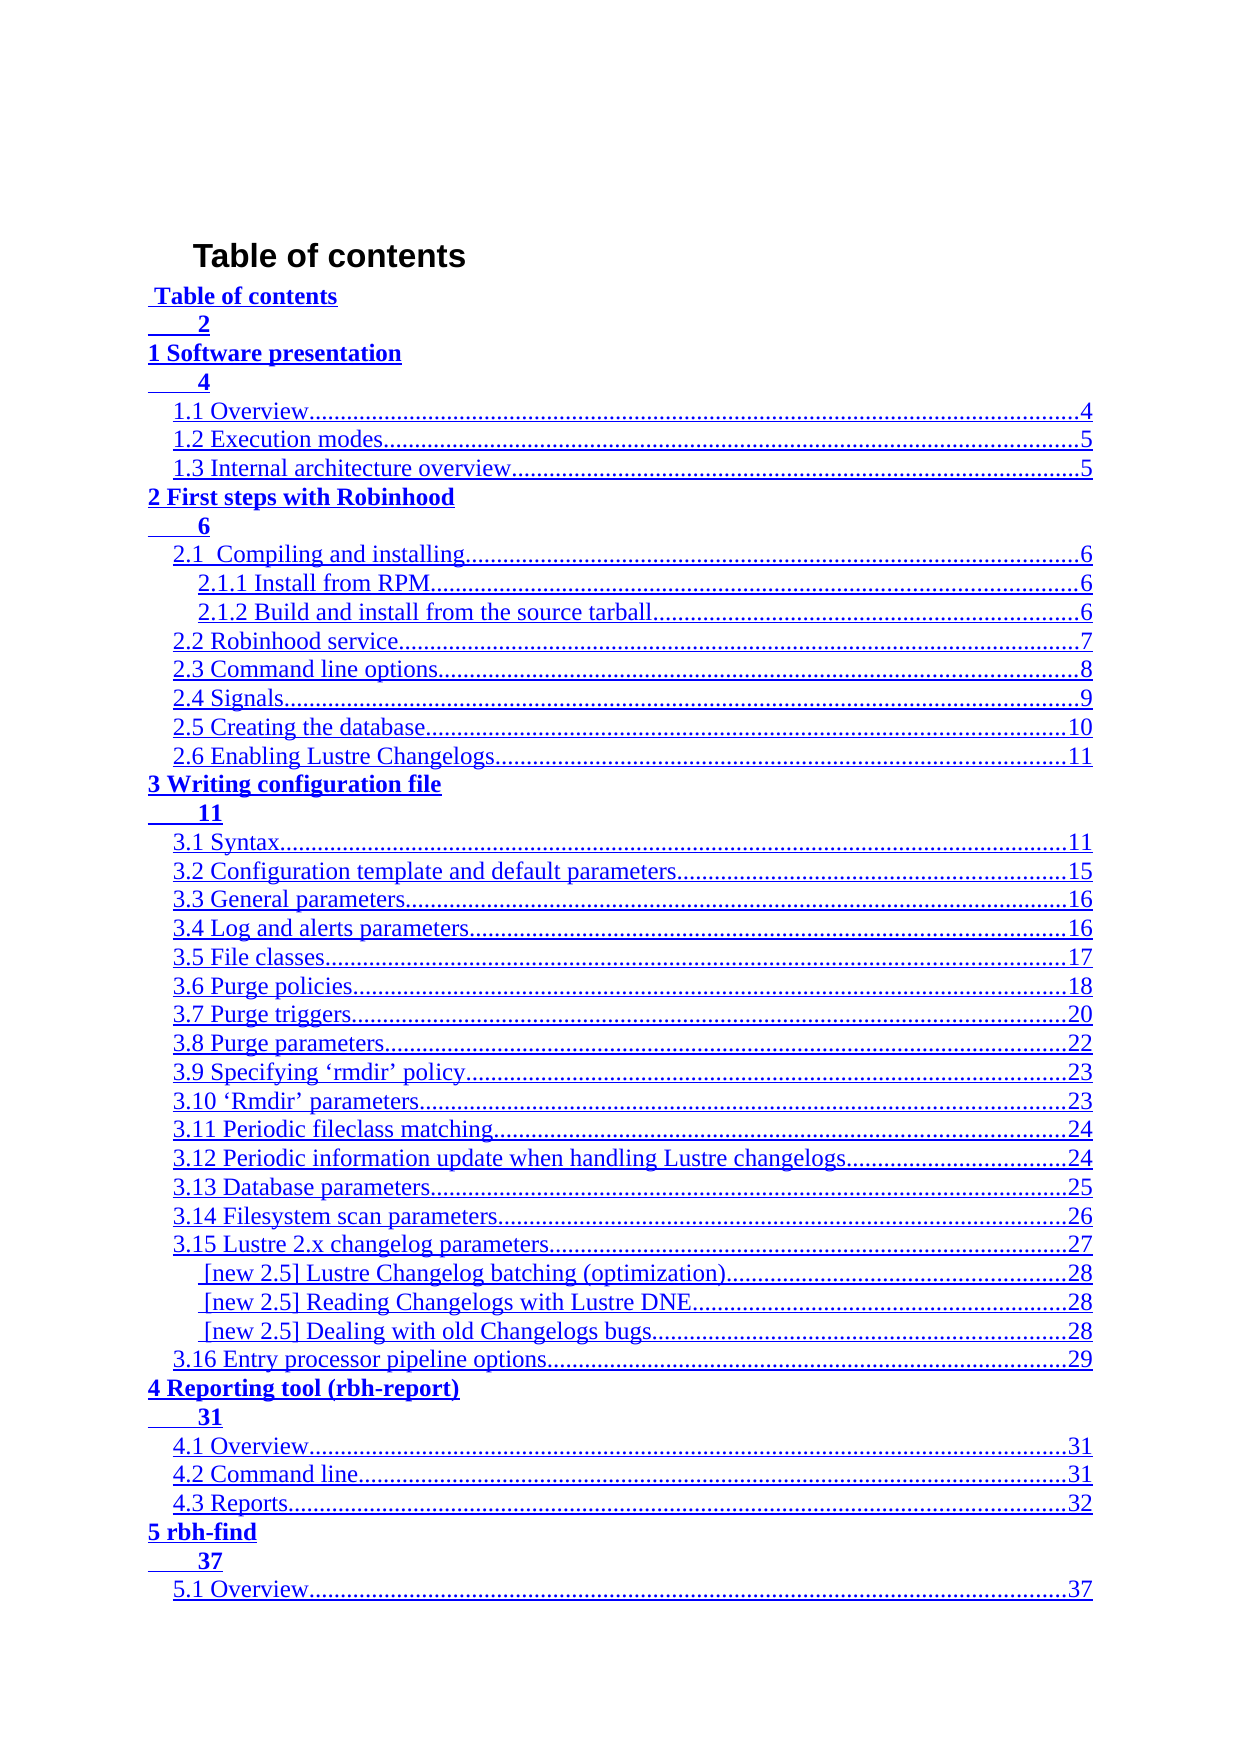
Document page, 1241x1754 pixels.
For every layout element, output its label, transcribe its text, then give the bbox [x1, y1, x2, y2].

text 3.11 Periodic fileclass matching 24 [173, 1114, 1093, 1139]
text 3.10 ‘Rmdir’ parameters 23 [173, 1086, 1093, 1111]
text 1.3 Internal architecture overview 5 [173, 453, 1093, 478]
text 3.5 File classes 17 [173, 942, 1093, 967]
text Table of contents 2 [148, 281, 1093, 338]
text 2.3 Command line options 8 [173, 654, 1093, 679]
text 4.2 Command line 31 [173, 1459, 1093, 1484]
text 3.4 Log and alerts parameters 16 [173, 913, 1093, 938]
text 5.1 Overview 37 [173, 1574, 1093, 1599]
text 3.14 Filesystem scan parameters 26 [173, 1201, 1093, 1226]
text 3.3 General parameters 16 [173, 884, 1093, 909]
text 1.2 Execution modes 5 [173, 424, 1093, 449]
text 3.7 Purge triggers 20 [173, 999, 1093, 1024]
text 1.1 Overview 4 [173, 396, 1093, 421]
text 4.3 Reports 32 [173, 1488, 1093, 1513]
text 1 Software presentation 4 [148, 338, 1093, 396]
text 2.1.1 Install from RPM 6 [198, 568, 1093, 593]
text 2.5 Creating the database 10 [173, 712, 1093, 737]
text 4.1 Overview 31 [173, 1431, 1093, 1456]
text 3.2 Configuration template and default parameters 15 [173, 856, 1093, 881]
subtitle Table of contents [148, 236, 1093, 274]
text [new 2.5] Reading Changelogs with Lustre DNE 28 [198, 1287, 1093, 1312]
text [new 2.5] Dealing with old Changelogs bugs 28 [198, 1316, 1093, 1341]
text 3.9 Specifying ‘rmdir’ policy 23 [173, 1057, 1093, 1082]
text 3.13 Database parameters 25 [173, 1172, 1093, 1197]
text 3.1 Syntax 11 [173, 827, 1093, 852]
text 5 rbh-find 37 [148, 1517, 1093, 1574]
text 3.16 Entry processor pipeline options 29 [173, 1344, 1093, 1369]
text 3.8 Purge parameters 22 [173, 1028, 1093, 1053]
text 2 First steps with Robinhood 6 [148, 482, 1093, 539]
text 4 Reporting tool (rbh-report) 31 [148, 1373, 1093, 1431]
text 3 Writing configuration file 11 [148, 769, 1093, 827]
text 2.4 Signals 9 [173, 683, 1093, 708]
text 3.12 Periodic information update when handling Lustre changelogs 24 [173, 1143, 1093, 1168]
text 3.15 Lustre 2.x changelog parameters 27 [173, 1229, 1093, 1254]
text 2.1.2 Build and install from the source tarball 6 [198, 597, 1093, 622]
text 2.1 Compiling and installing 6 [173, 539, 1093, 564]
text 2.2 Robinhood service 7 [173, 626, 1093, 651]
text [new 2.5] Lustre Changelog batching (optimization) 28 [198, 1258, 1093, 1283]
text 3.6 Purge policies 18 [173, 971, 1093, 996]
text 2.6 Enabling Lustre Changelogs 11 [173, 741, 1093, 766]
